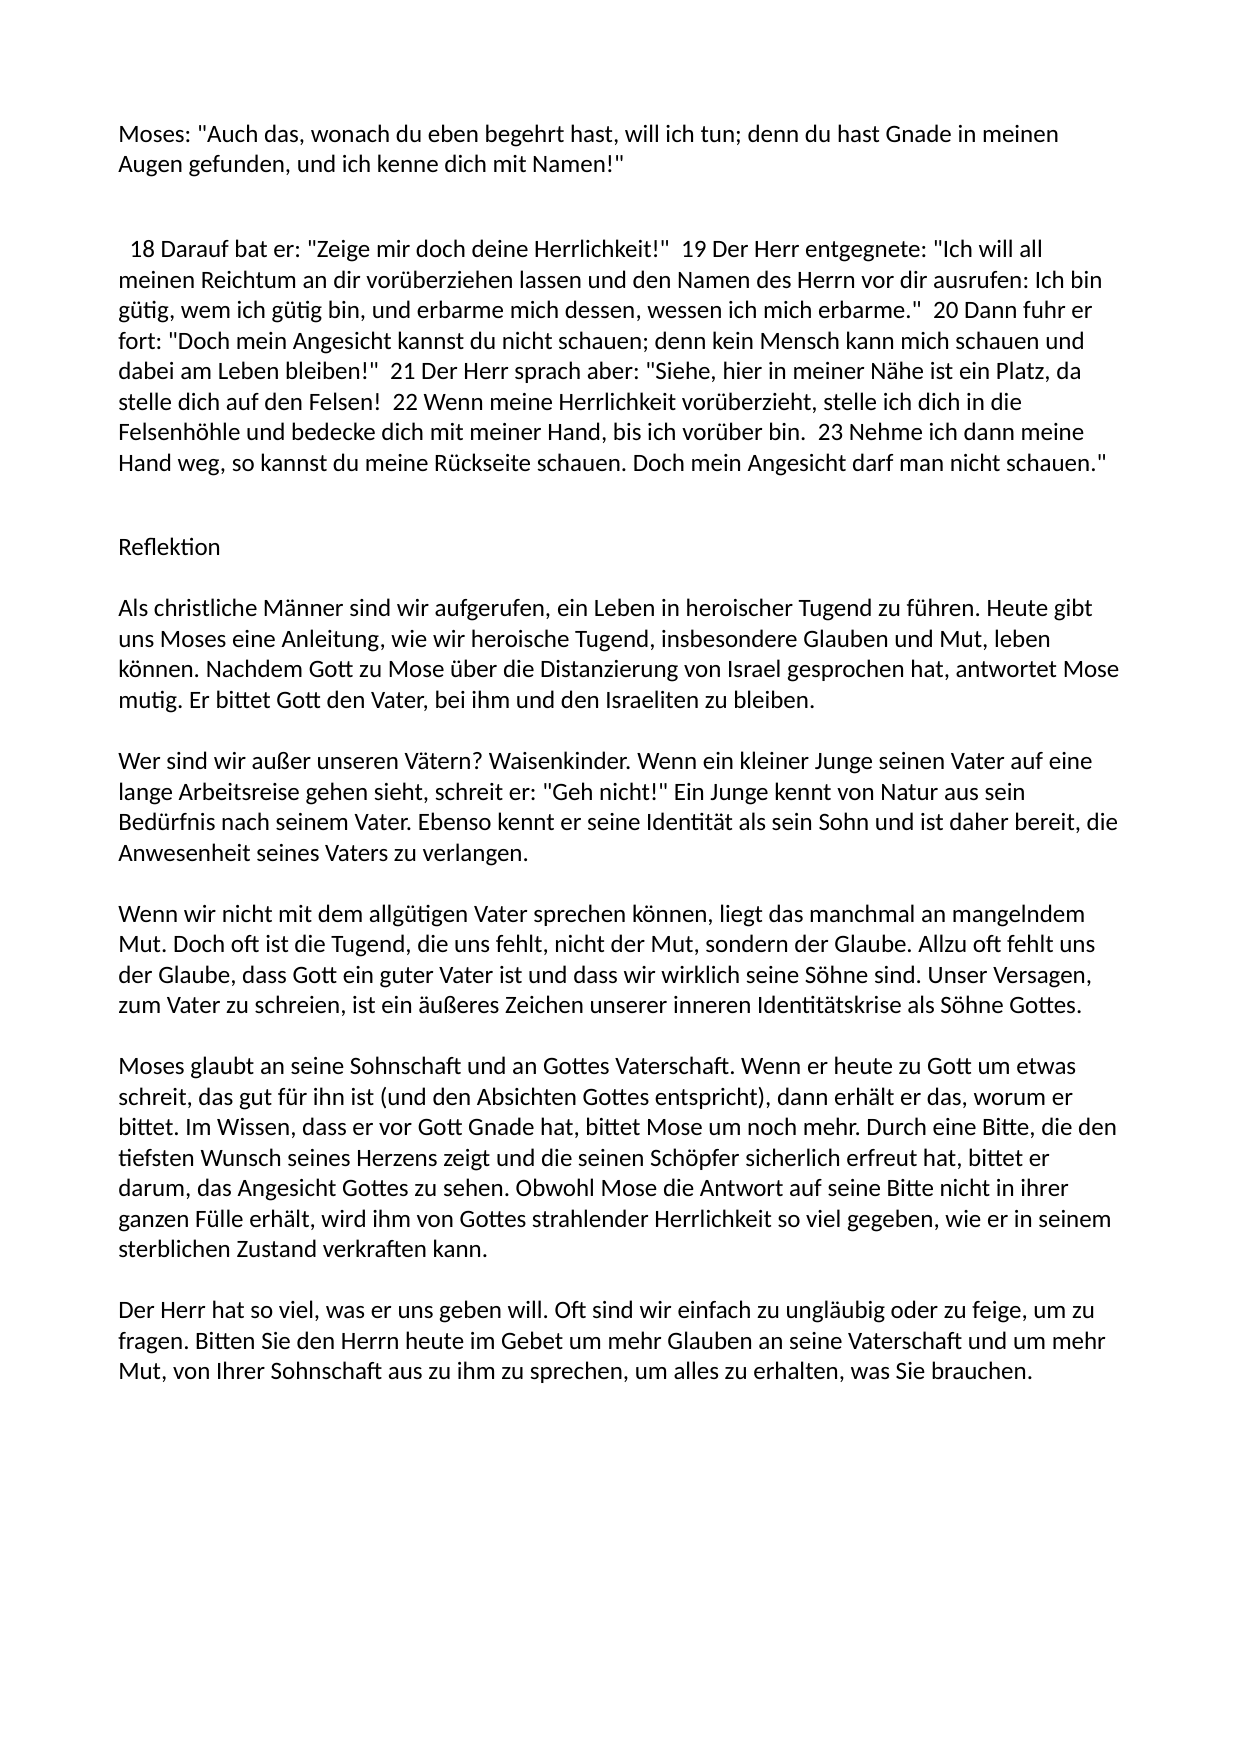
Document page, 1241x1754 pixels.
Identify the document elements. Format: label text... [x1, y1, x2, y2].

text 18 Darauf bat er: "Zeige mir doch deine Herrlichkeit!" 19 Der Herr entgegnete: "Ich will all meinen Reichtum an dir vorüberziehen lassen und den Namen des Herrn vor dir ausrufen: Ich bin gütig, wem ich gütig bin, und erbarme mich dessen, wessen ich mich erbarme." 20 Dann fuhr er fort: "Doch mein Angesicht kannst du nicht schauen; denn kein Mensch kann mich schauen und dabei am Leben bleiben!" 21 Der Herr sprach aber: "Siehe, hier in meiner Nähe ist ein Platz, da stelle dich auf den Felsen! 22 Wenn meine Herrlichkeit vorüberzieht, stelle ich dich in die Felsenhöhle und bedecke dich mit meiner Hand, bis ich vorüber bin. 23 Nehme ich dann meine Hand weg, so kannst du meine Rückseite schauen. Doch mein Angesicht darf man nicht schauen." [118, 233, 1122, 477]
text Moses: "Auch das, wonach du eben begehrt hast, will ich tun; denn du hast Gnade in meinen Augen gefunden, und ich kenne dich mit Namen!" [118, 118, 1122, 179]
text Reflektion Als christliche Männer sind wir aufgerufen, ein Leben in heroischer Tugend zu führen. Heute gibt uns Moses eine Anleitung, wie wir heroische Tugend, insbesondere Glauben und Mut, leben können. Nachdem Gott zu Mose über die Distanzierung von Israel gesprochen hat, antwortet Mose mutig. Er bittet Gott den Vater, bei ihm und den Israeliten zu bleiben. Wer sind wir außer unseren Vätern? Waisenkinder. Wenn ein kleiner Junge seinen Vater auf eine lange Arbeitsreise gehen sieht, schreit er: "Geh nicht!" Ein Junge kennt von Natur aus sein Bedürfnis nach seinem Vater. Ebenso kennt er seine Identität als sein Sohn und ist daher bereit, die Anwesenheit seines Vaters zu verlangen. Wenn wir nicht mit dem allgütigen Vater sprechen können, liegt das manchmal an mangelndem Mut. Doch oft ist die Tugend, die uns fehlt, nicht der Mut, sondern der Glaube. Allzu oft fehlt uns der Glaube, dass Gott ein guter Vater ist und dass wir wirklich seine Söhne sind. Unser Versagen, zum Vater zu schreien, ist ein äußeres Zeichen unserer inneren Identitätskrise als Söhne Gottes. Moses glaubt an seine Sohnschaft und an Gottes Vaterschaft. Wenn er heute zu Gott um etwas schreit, das gut für ihn ist (und den Absichten Gottes entspricht), dann erhält er das, worum er bittet. Im Wissen, dass er vor Gott Gnade hat, bittet Mose um noch mehr. Durch eine Bitte, die den tiefsten Wunsch seines Herzens zeigt und die seinen Schöpfer sicherlich erfreut hat, bittet er darum, das Angesicht Gottes zu sehen. Obwohl Mose die Antwort auf seine Bitte nicht in ihrer ganzen Fülle erhält, wird ihm von Gottes strahlender Herrlichkeit so viel gegeben, wie er in seinem sterblichen Zustand verkraften kann. Der Herr hat so viel, was er uns geben will. Oft sind wir einfach zu ungläubig oder zu feige, um zu fragen. Bitten Sie den Herrn heute im Gebet um mehr Glauben an seine Vaterschaft und um mehr Mut, von Ihrer Sohnschaft aus zu ihm zu sprechen, um alles zu erhalten, was Sie brauchen. [118, 531, 1122, 1417]
